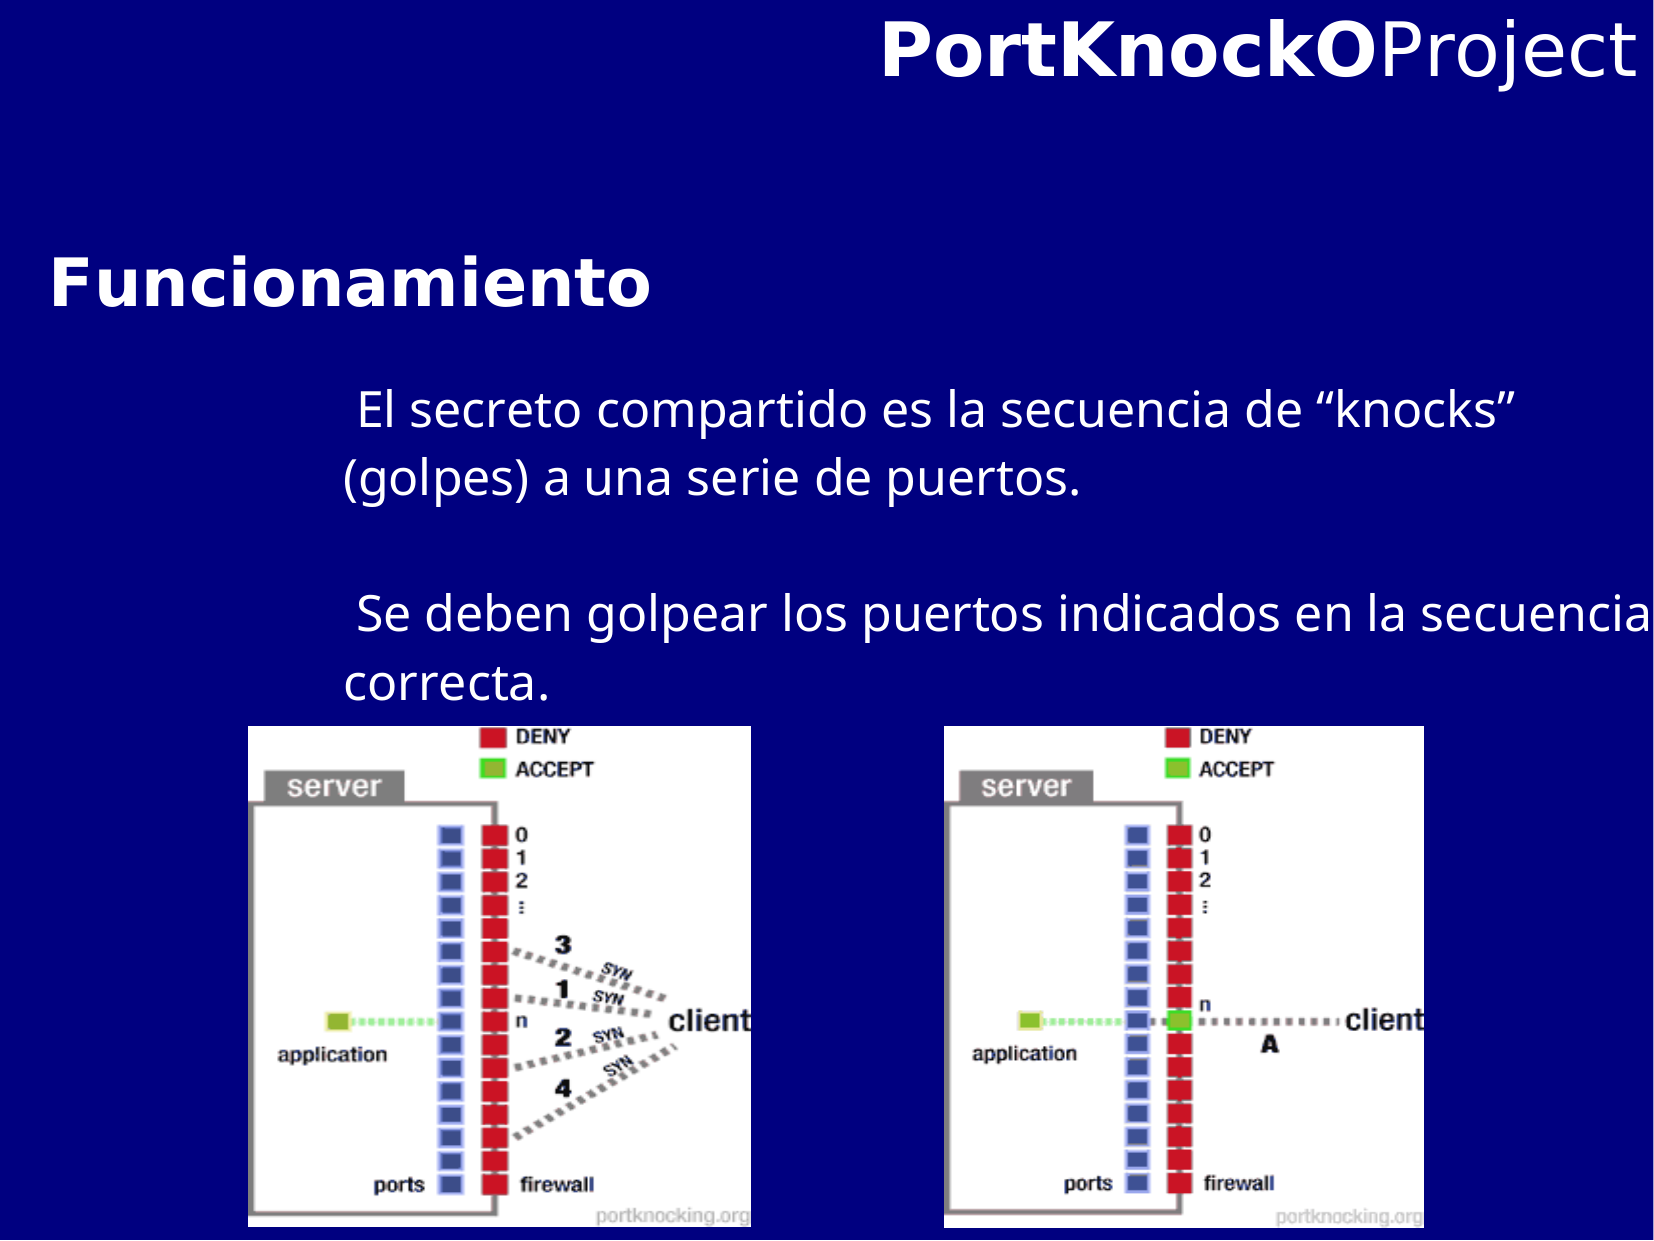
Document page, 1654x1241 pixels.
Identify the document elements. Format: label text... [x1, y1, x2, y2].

text_box PortKnockOProject [863, 0, 1640, 103]
text_box Funcionamiento [33, 236, 668, 330]
picture [248, 726, 751, 1227]
picture [944, 726, 1424, 1228]
text_box El secreto compartido es la secuencia de “knocks” (golpes) a una serie de puertos. Se deben golpear los puertos indicados en la secuencia correcta. [328, 366, 1627, 744]
